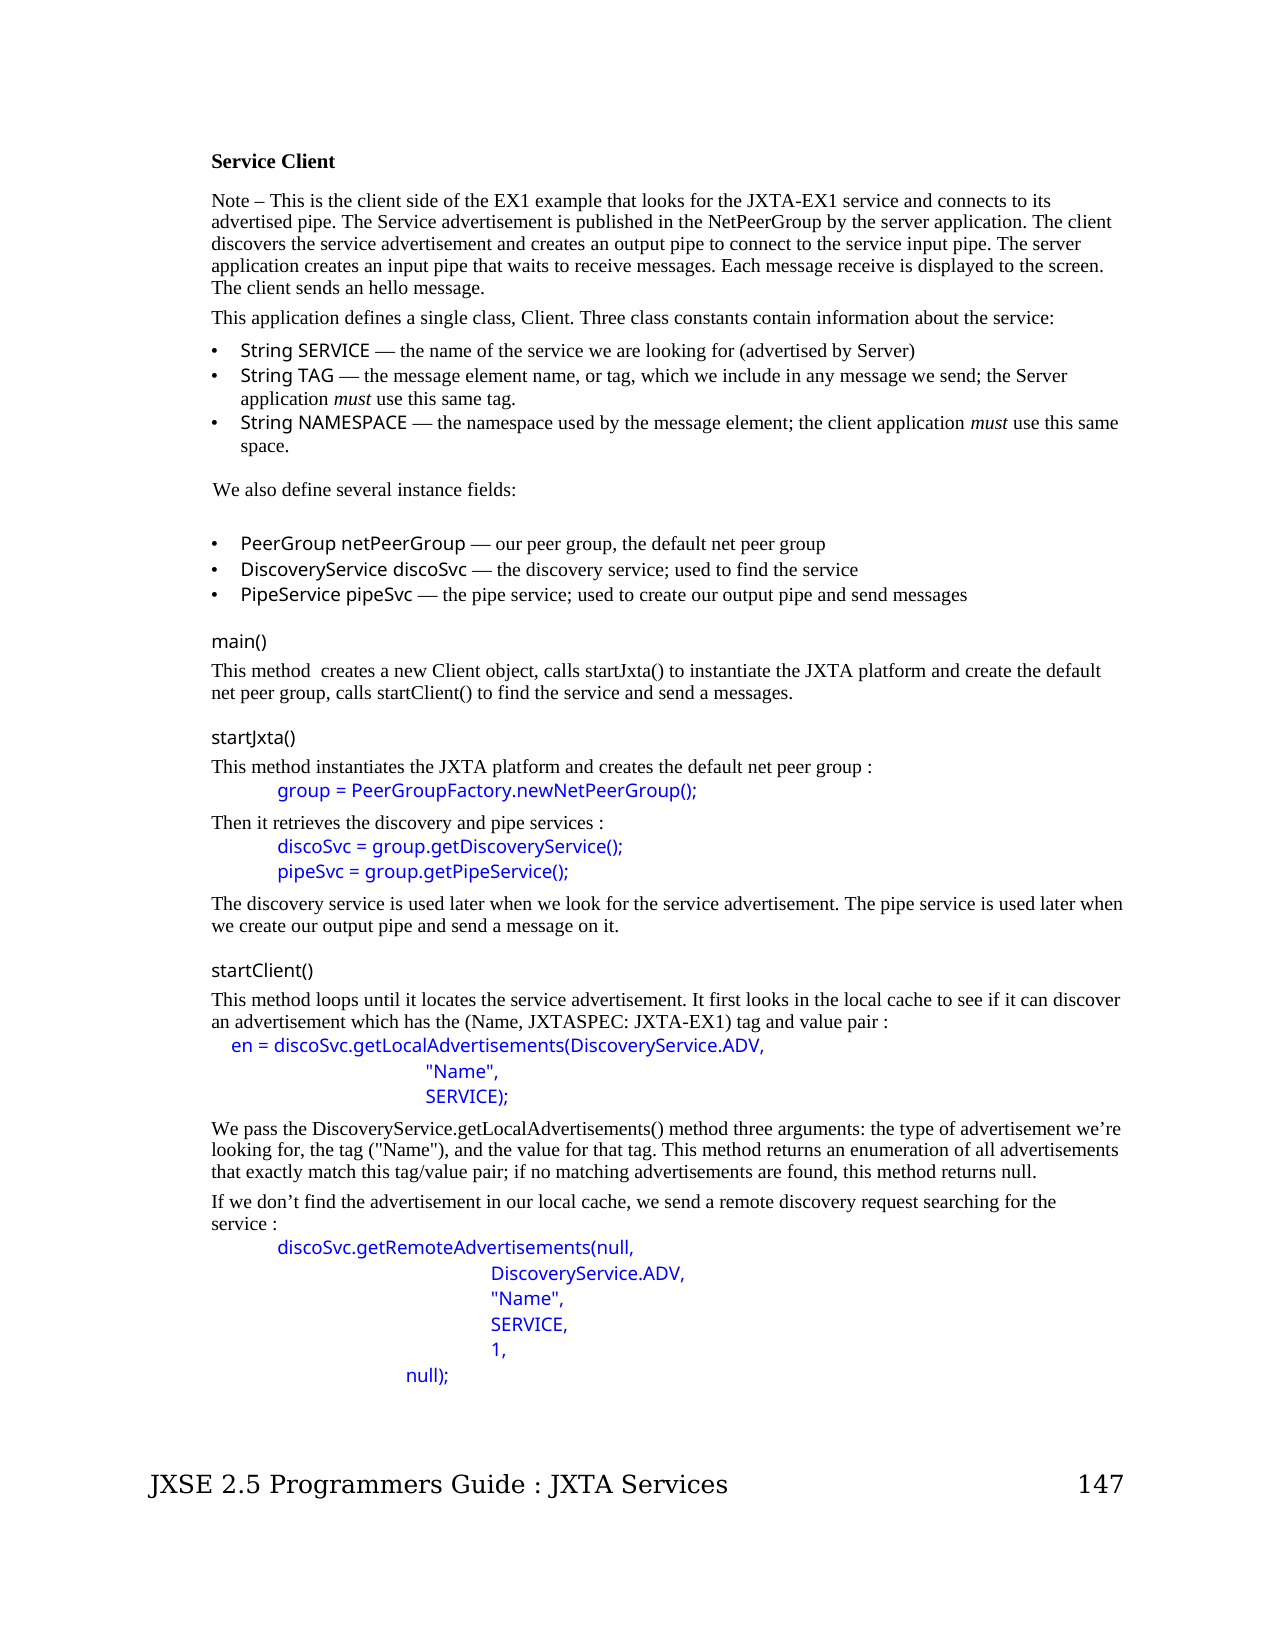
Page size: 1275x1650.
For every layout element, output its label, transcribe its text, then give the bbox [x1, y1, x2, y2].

text pipeSvc = group.getPipeService(); [211, 859, 1125, 884]
list We also define several instance fields: [183, 479, 1125, 501]
text This application defines a single class, Client. Three class constants contain information about the service: [211, 307, 1125, 329]
list PipeService pipeSvc — the pipe service; used to create our output pipe and send messages [211, 582, 1125, 607]
text null); [211, 1362, 1125, 1388]
list PeerGroup netPeerGroup — our peer group, the default net peer group [211, 531, 1125, 556]
text discoSvc.getRemoteAdvertisements(null, [211, 1234, 1125, 1260]
list This is the client side of the EX1 example that looks for the JXTA-EX1 service and connects to its advertised pipe. The Service advertisement is published in the NetPeerGroup by the server application. The client discovers the service advertisement and creates an output pipe to connect to the service input pipe. The server application creates an input pipe that waits to receive messages. Each message receive is displayed to the screen. The client sends an hello message. [211, 190, 1125, 298]
text main() [211, 628, 1125, 654]
text We pass the DiscoveryService.getLocalAdvertisements() method three arguments: the type of advertisement we’re looking for, the tag ("Name"), and the value for that tag. This method returns an enumeration of all advertisements that exactly match this tag/value pair; if no matching advertisements are found, this method returns null. [211, 1117, 1125, 1183]
text "Name", [211, 1058, 1125, 1083]
text Service Client [211, 150, 1125, 173]
list String TAG — the message element name, or tag, which we include in any message we send; the Server application must use this same tag. [211, 362, 1125, 410]
text 1, [211, 1337, 1125, 1362]
text This method creates a new Client object, calls startJxta() to instantiate the JXTA platform and create the default net peer group, calls startClient() to find the service and send a messages. [211, 660, 1125, 703]
text SERVICE); [211, 1083, 1125, 1109]
text Then it retrieves the discovery and pipe services : [211, 812, 1125, 833]
list String NAMESPACE — the namespace used by the message element; the client application must use this same space. [211, 410, 1125, 457]
text en = discoSvc.getLocalAdvertisements(DiscoveryService.ADV, [211, 1032, 1125, 1058]
list DiscoveryService discoSvc — the discovery service; used to find the service [211, 556, 1125, 582]
text discoSvc = group.getDiscoveryService(); [211, 833, 1125, 859]
text group = PeerGroupFactory.newNetPeerGroup(); [211, 778, 1125, 803]
text If we don’t find the advertisement in our local cache, we send a remote discovery request searching for the service : [211, 1191, 1125, 1234]
text "Name", [211, 1286, 1125, 1311]
text This method loops until it locates the service advertisement. It first looks in the local cache to see if it can discover an advertisement which has the (Name, JXTASPEC: JXTA-EX1) tag and value pair : [211, 989, 1125, 1032]
text DiscoveryService.ADV, [211, 1260, 1125, 1286]
text This method instantiates the JXTA platform and creates the default net peer group : [211, 756, 1125, 778]
list String SERVICE — the name of the service we are looking for (advertised by Server) [211, 337, 1125, 362]
text startJxta() [211, 724, 1125, 750]
text SERVICE, [211, 1311, 1125, 1337]
text startClient() [211, 957, 1125, 983]
text The discovery service is used later when we look for the service advertisement. The pipe service is used later when we create our output pipe and send a message on it. [211, 893, 1125, 936]
